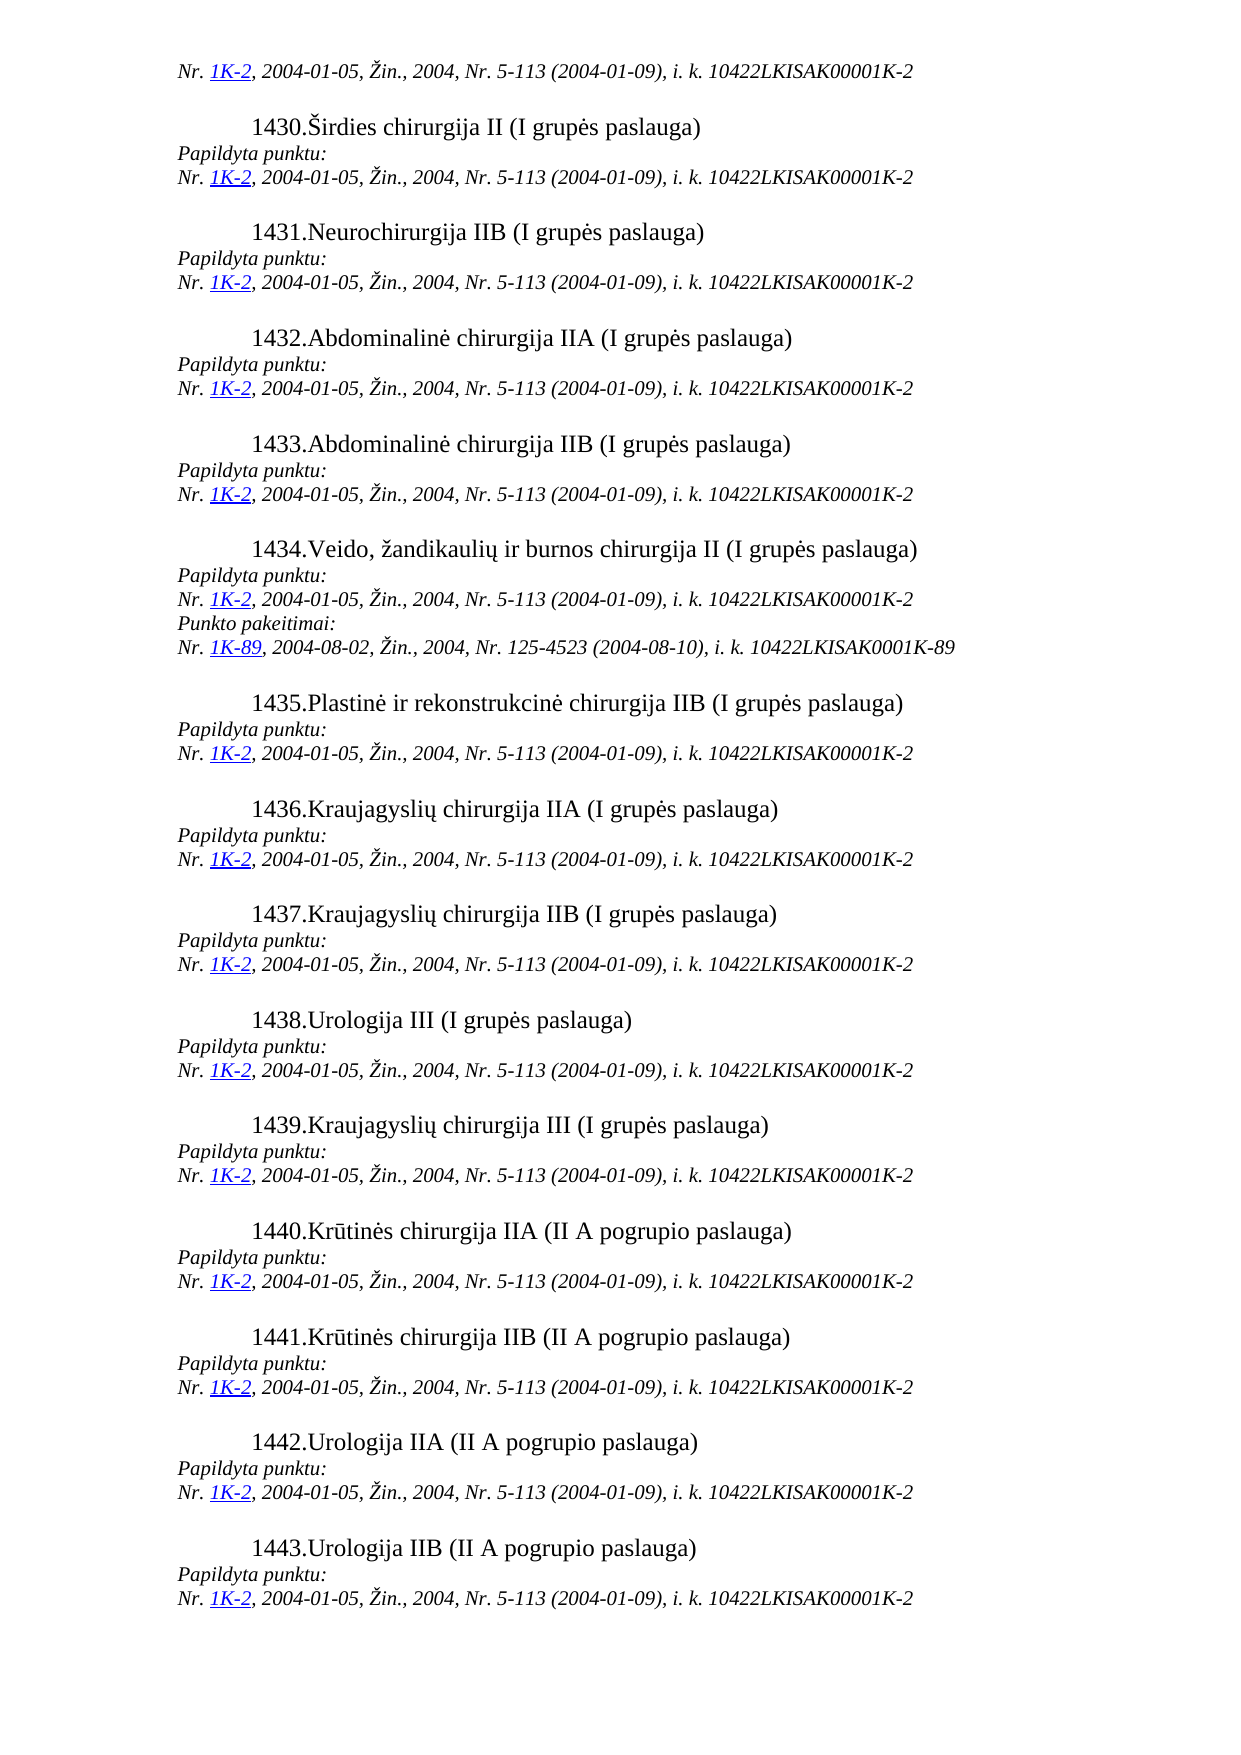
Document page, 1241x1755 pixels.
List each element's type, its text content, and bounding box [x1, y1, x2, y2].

text Papildyta punktu: [177, 1456, 1181, 1480]
text Nr. 1K-2, 2004-01-05, Žin., 2004, Nr. 5-113 (2004-01-09), i. k. 10422LKISAK00001K-2 [177, 1163, 1181, 1187]
text Papildyta punktu: [177, 563, 1181, 587]
text 1433.Abdominalinė chirurgija IIB (I grupės paslauga) [177, 429, 1181, 457]
text Papildyta punktu: [177, 1351, 1181, 1375]
text 1432.Abdominalinė chirurgija IIA (I grupės paslauga) [177, 323, 1181, 352]
text 1439.Kraujagyslių chirurgija III (I grupės paslauga) [177, 1111, 1181, 1139]
text Papildyta punktu: [177, 1562, 1181, 1586]
text 1437.Kraujagyslių chirurgija IIB (I grupės paslauga) [177, 899, 1181, 928]
text Nr. 1K-2, 2004-01-05, Žin., 2004, Nr. 5-113 (2004-01-09), i. k. 10422LKISAK00001K-2 [177, 1375, 1181, 1399]
text Nr. 1K-2, 2004-01-05, Žin., 2004, Nr. 5-113 (2004-01-09), i. k. 10422LKISAK00001K-2 [177, 952, 1181, 976]
text 1443.Urologija IIB (II A pogrupio paslauga) [177, 1533, 1181, 1562]
text Nr. 1K-2, 2004-01-05, Žin., 2004, Nr. 5-113 (2004-01-09), i. k. 10422LKISAK00001K-2 [177, 1480, 1181, 1504]
text 1438.Urologija III (I grupės paslauga) [177, 1005, 1181, 1034]
text 1440.Krūtinės chirurgija IIA (II A pogrupio paslauga) [177, 1216, 1181, 1245]
text Nr. 1K-2, 2004-01-05, Žin., 2004, Nr. 5-113 (2004-01-09), i. k. 10422LKISAK00001K-2 [177, 1586, 1181, 1610]
text 1436.Kraujagyslių chirurgija IIA (I grupės paslauga) [177, 794, 1181, 822]
text 1434.Veido, žandikaulių ir burnos chirurgija II (I grupės paslauga) [177, 534, 1181, 563]
text Nr. 1K-2, 2004-01-05, Žin., 2004, Nr. 5-113 (2004-01-09), i. k. 10422LKISAK00001K-2 [177, 1058, 1181, 1082]
text Punkto pakeitimai: [177, 611, 1181, 635]
text Nr. 1K-2, 2004-01-05, Žin., 2004, Nr. 5-113 (2004-01-09), i. k. 10422LKISAK00001K-2 [177, 165, 1181, 189]
text Papildyta punktu: [177, 457, 1181, 482]
text Papildyta punktu: [177, 822, 1181, 847]
text Papildyta punktu: [177, 246, 1181, 270]
text Papildyta punktu: [177, 928, 1181, 952]
text Papildyta punktu: [177, 1245, 1181, 1269]
text Papildyta punktu: [177, 352, 1181, 376]
text Papildyta punktu: [177, 1139, 1181, 1163]
text Papildyta punktu: [177, 141, 1181, 165]
text Nr. 1K-2, 2004-01-05, Žin., 2004, Nr. 5-113 (2004-01-09), i. k. 10422LKISAK00001K-2 [177, 270, 1181, 294]
text 1442.Urologija IIA (II A pogrupio paslauga) [177, 1427, 1181, 1456]
text 1441.Krūtinės chirurgija IIB (II A pogrupio paslauga) [177, 1322, 1181, 1351]
text Nr. 1K-2, 2004-01-05, Žin., 2004, Nr. 5-113 (2004-01-09), i. k. 10422LKISAK00001K-2 [177, 587, 1181, 611]
text Nr. 1K-2, 2004-01-05, Žin., 2004, Nr. 5-113 (2004-01-09), i. k. 10422LKISAK00001K-2 [177, 482, 1181, 506]
text Nr. 1K-2, 2004-01-05, Žin., 2004, Nr. 5-113 (2004-01-09), i. k. 10422LKISAK00001K-2 [177, 847, 1181, 871]
text Papildyta punktu: [177, 717, 1181, 741]
text 1430.Širdies chirurgija II (I grupės paslauga) [177, 112, 1181, 141]
text Nr. 1K-2, 2004-01-05, Žin., 2004, Nr. 5-113 (2004-01-09), i. k. 10422LKISAK00001K-2 [177, 1269, 1181, 1293]
text Nr. 1K-2, 2004-01-05, Žin., 2004, Nr. 5-113 (2004-01-09), i. k. 10422LKISAK00001K-2 [177, 59, 1181, 83]
text Nr. 1K-89, 2004-08-02, Žin., 2004, Nr. 125-4523 (2004-08-10), i. k. 10422LKISAK0001K-89 [177, 635, 1181, 659]
text 1435.Plastinė ir rekonstrukcinė chirurgija IIB (I grupės paslauga) [177, 688, 1181, 717]
text Nr. 1K-2, 2004-01-05, Žin., 2004, Nr. 5-113 (2004-01-09), i. k. 10422LKISAK00001K-2 [177, 741, 1181, 765]
text Nr. 1K-2, 2004-01-05, Žin., 2004, Nr. 5-113 (2004-01-09), i. k. 10422LKISAK00001K-2 [177, 376, 1181, 400]
text Papildyta punktu: [177, 1034, 1181, 1058]
text 1431.Neurochirurgija IIB (I grupės paslauga) [177, 217, 1181, 246]
